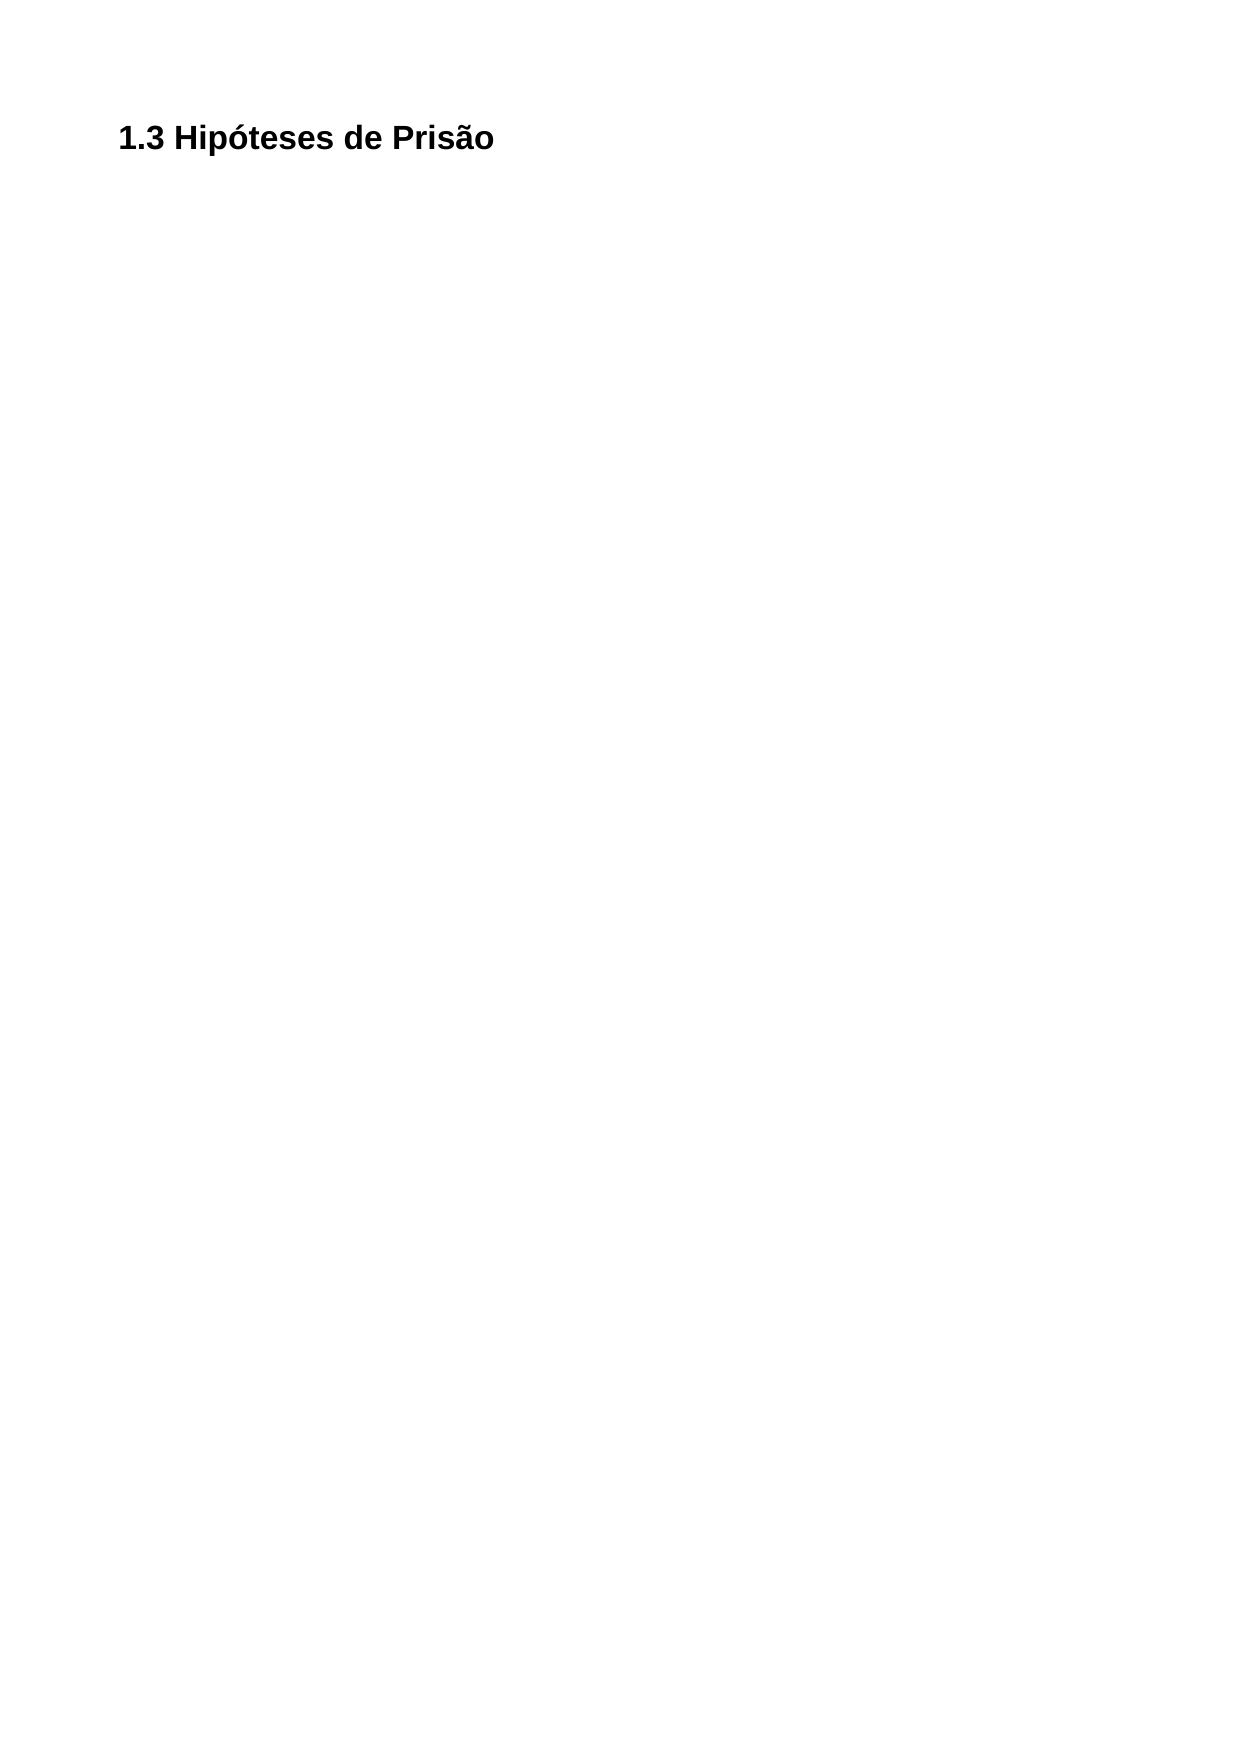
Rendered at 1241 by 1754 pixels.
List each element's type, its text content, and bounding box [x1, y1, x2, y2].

subtitle 1.3 Hipóteses de Prisão [118, 118, 1122, 157]
